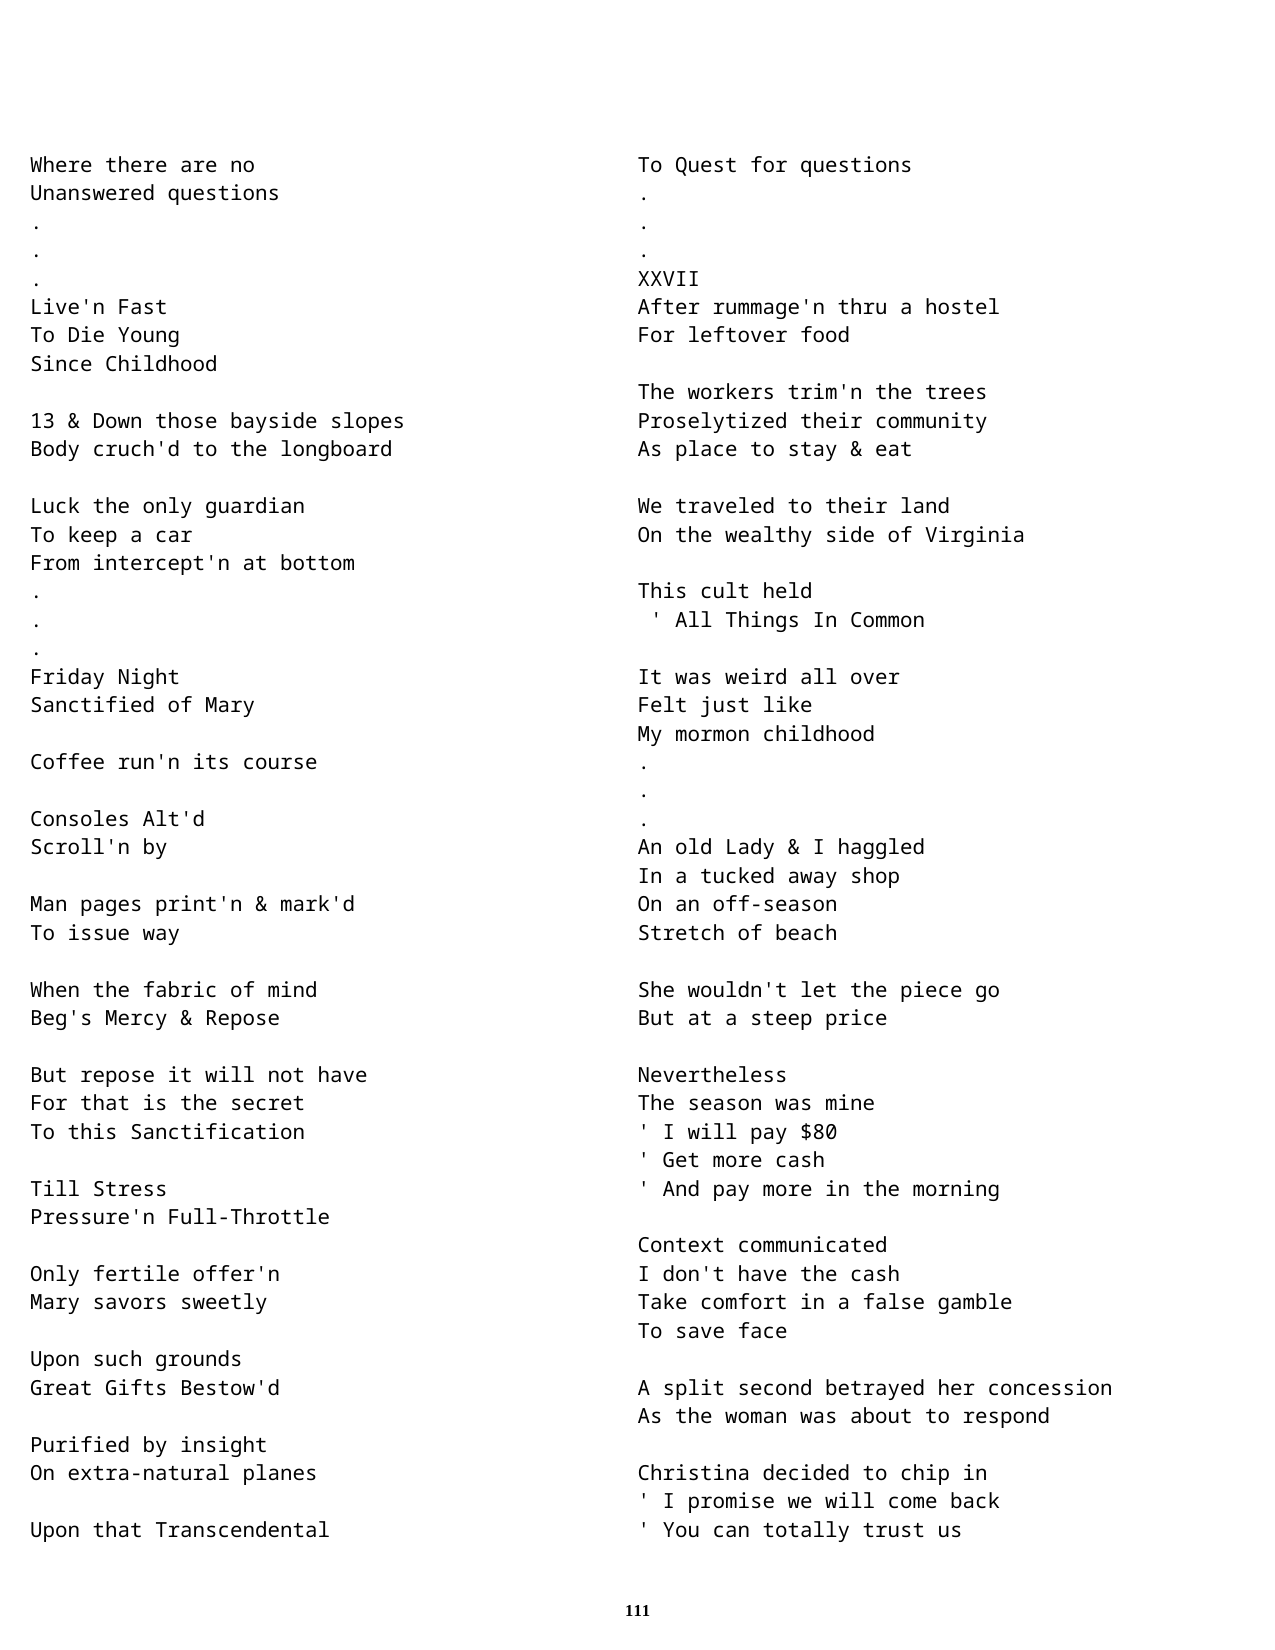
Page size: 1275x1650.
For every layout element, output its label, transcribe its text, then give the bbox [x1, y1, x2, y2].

text The season was mine [637, 1088, 1245, 1117]
text An old Lady & I haggled [637, 832, 1245, 861]
text On extra-natural planes [30, 1458, 637, 1487]
text For leftover food [637, 321, 1245, 349]
text Proselytized their community [637, 406, 1245, 434]
text Where there are no [30, 150, 637, 178]
text As the woman was about to respond [637, 1401, 1245, 1430]
text I don't have the cash [637, 1259, 1245, 1287]
text To save face [637, 1316, 1245, 1344]
text To this Sanctification [30, 1117, 637, 1145]
text Scroll'n by [30, 832, 637, 861]
text But at a steep price [637, 1003, 1245, 1032]
text 13 & Down those bayside slopes [30, 406, 637, 434]
text After rummage'n thru a hostel [637, 292, 1245, 321]
text As place to stay & eat [637, 434, 1245, 463]
text To Die Young [30, 321, 637, 349]
text Since Childhood [30, 349, 637, 377]
text To Quest for questions [637, 150, 1245, 178]
text Great Gifts Bestow'd [30, 1373, 637, 1401]
text In a tucked away shop [637, 861, 1245, 889]
text . [637, 804, 1245, 832]
text Pressure'n Full-Throttle [30, 1202, 637, 1231]
text When the fabric of mind [30, 975, 637, 1003]
text Purified by insight [30, 1430, 637, 1458]
text Luck the only guardian [30, 491, 637, 520]
text ' I promise we will come back [637, 1487, 1245, 1515]
text Christina decided to chip in [637, 1458, 1245, 1487]
text Man pages print'n & mark'd [30, 889, 637, 918]
text Only fertile offer'n [30, 1259, 637, 1287]
text Consoles Alt'd [30, 804, 637, 832]
text On an off-season [637, 889, 1245, 918]
text The workers trim'n the trees [637, 377, 1245, 406]
text Coffee run'n its course [30, 747, 637, 776]
text ' All Things In Common [637, 605, 1245, 633]
text This cult held [637, 577, 1245, 605]
text . [30, 577, 637, 605]
text Sanctified of Mary [30, 690, 637, 719]
text From intercept'n at bottom [30, 548, 637, 577]
text My mormon childhood [637, 719, 1245, 747]
text . [30, 605, 637, 633]
text Upon such grounds [30, 1344, 637, 1373]
text ' And pay more in the morning [637, 1174, 1245, 1202]
text To issue way [30, 918, 637, 946]
text To keep a car [30, 520, 637, 548]
text Take comfort in a false gamble [637, 1287, 1245, 1316]
text Till Stress [30, 1174, 637, 1202]
text On the wealthy side of Virginia [637, 520, 1245, 548]
text . [30, 235, 637, 264]
text Unanswered questions [30, 178, 637, 207]
text Stretch of beach [637, 918, 1245, 946]
text Live'n Fast [30, 292, 637, 321]
text ' I will pay $80 [637, 1117, 1245, 1145]
text . [30, 264, 637, 292]
text . [637, 207, 1245, 235]
text Nevertheless [637, 1060, 1245, 1088]
text Mary savors sweetly [30, 1287, 637, 1316]
text . [637, 178, 1245, 207]
text But repose it will not have [30, 1060, 637, 1088]
text Body cruch'd to the longboard [30, 434, 637, 463]
text . [30, 207, 637, 235]
text We traveled to their land [637, 491, 1245, 520]
text Friday Night [30, 662, 637, 690]
text For that is the secret [30, 1088, 637, 1117]
text XXVII [637, 264, 1245, 292]
text Beg's Mercy & Repose [30, 1003, 637, 1032]
text Context communicated [637, 1231, 1245, 1259]
text A split second betrayed her concession [637, 1373, 1245, 1401]
text . [30, 633, 637, 662]
text . [637, 776, 1245, 804]
text It was weird all over [637, 662, 1245, 690]
text Felt just like [637, 690, 1245, 719]
text She wouldn't let the piece go [637, 975, 1245, 1003]
text ' You can totally trust us [637, 1515, 1245, 1543]
text . [637, 747, 1245, 776]
text Upon that Transcendental [30, 1515, 637, 1543]
text ' Get more cash [637, 1145, 1245, 1174]
text . [637, 235, 1245, 264]
